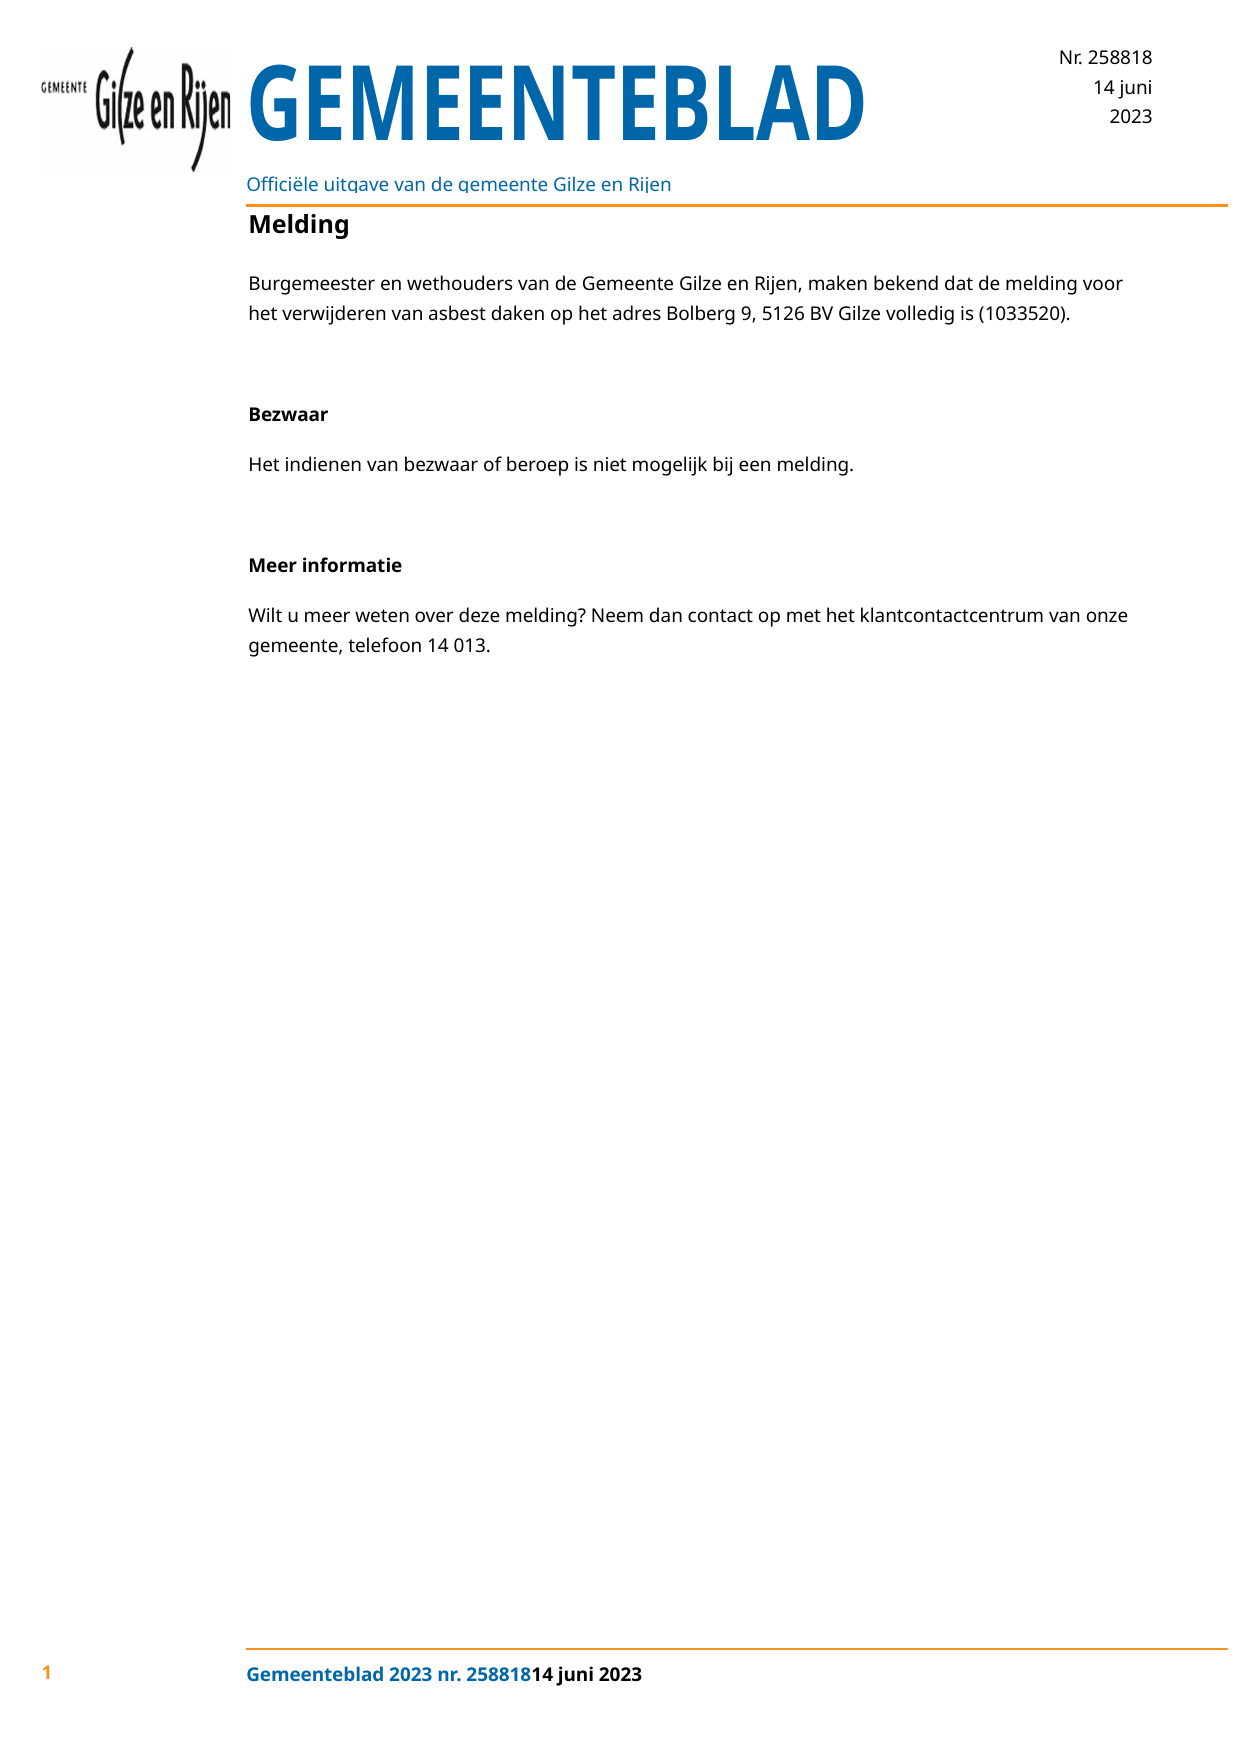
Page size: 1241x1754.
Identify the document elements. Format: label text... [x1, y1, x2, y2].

text Het indienen van bezwaar of beroep is niet mogelijk bij een melding. [248, 451, 1152, 477]
picture [41, 47, 231, 172]
text Burgemeester en wethouders van de Gemeente Gilze en Rijen, maken bekend dat de melding voor het verwijderen van asbest daken op het adres Bolberg 9, 5126 BV Gilze volledig is (1033520). [248, 270, 1152, 326]
text Wilt u meer weten over deze melding? Neem dan contact op met het klantcontactcentrum van onze gemeente, telefoon 14 013. [248, 602, 1152, 658]
text Meer informatie [248, 552, 1152, 578]
text Melding [248, 207, 1152, 241]
text Bezwaar [248, 401, 1152, 426]
